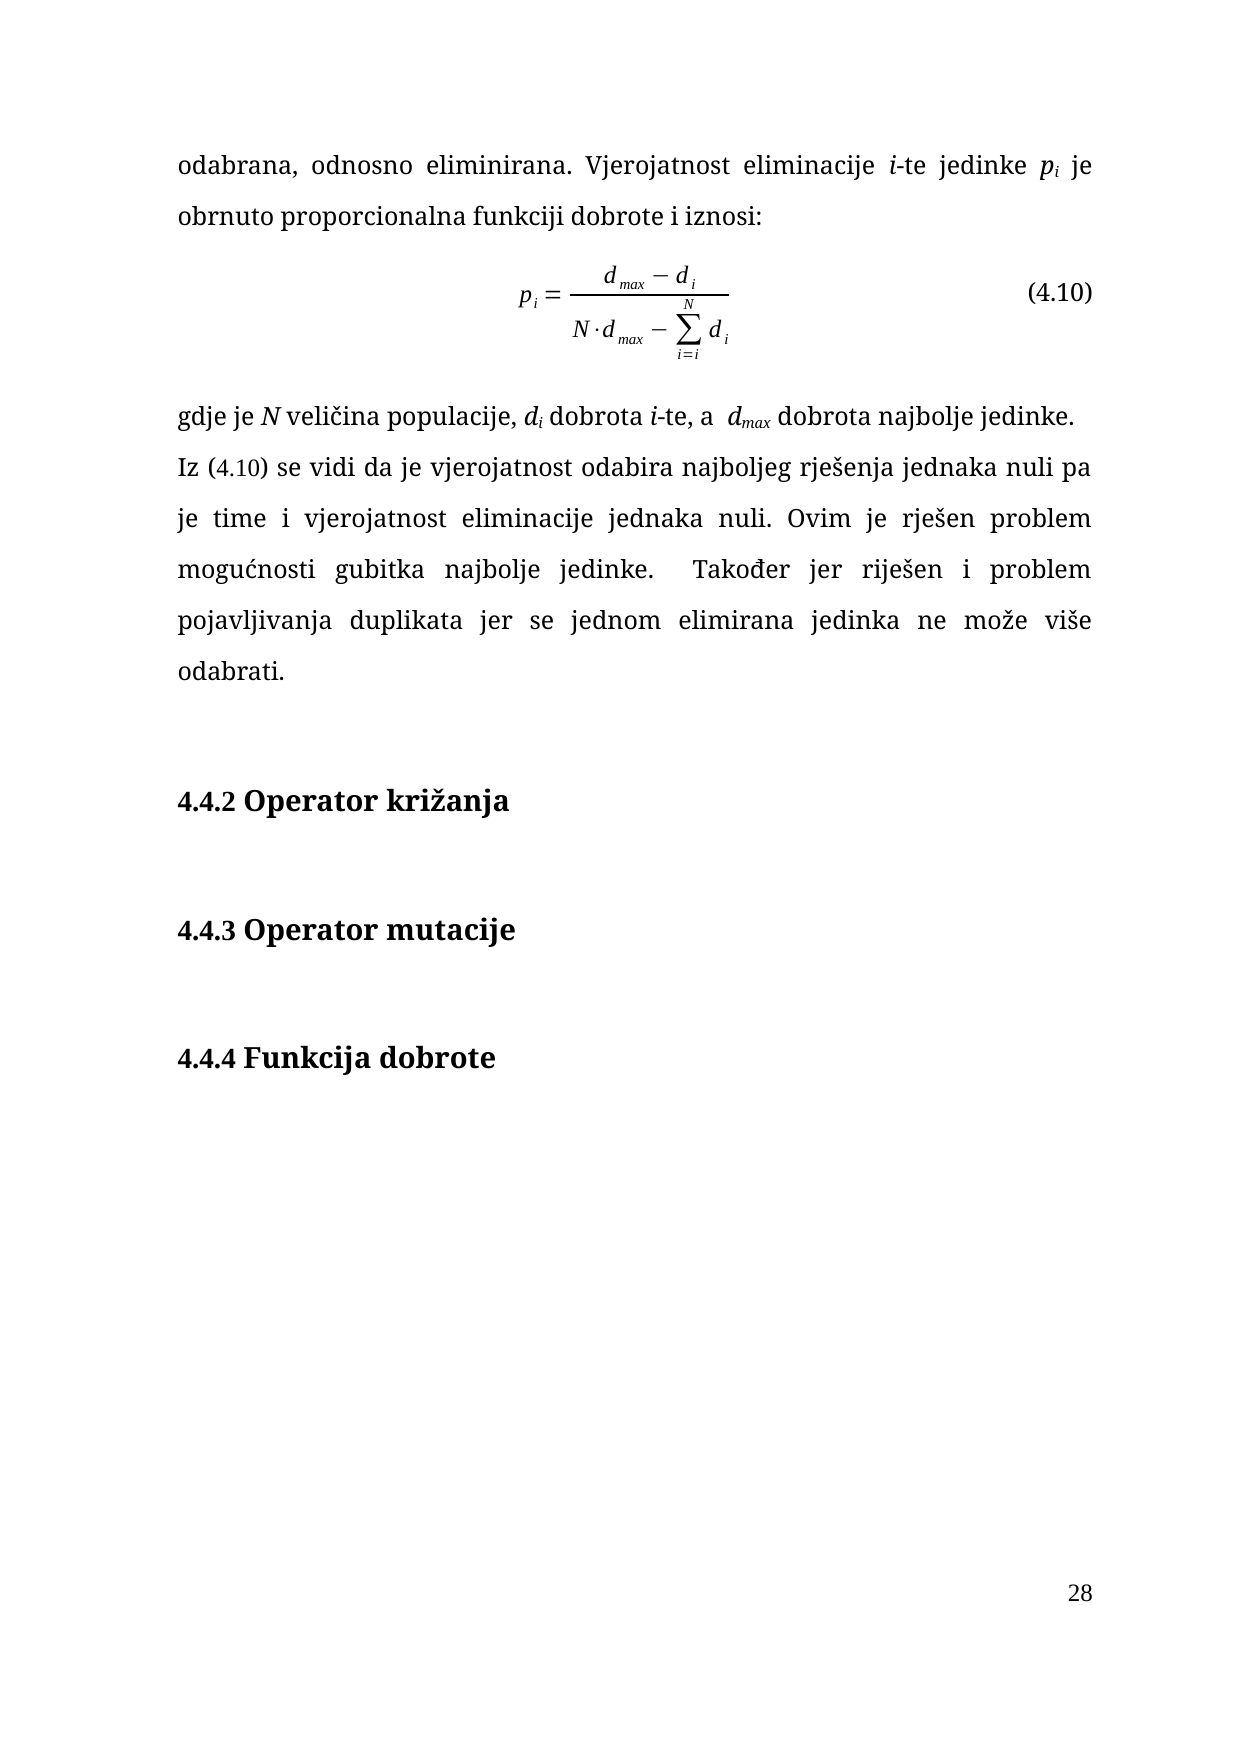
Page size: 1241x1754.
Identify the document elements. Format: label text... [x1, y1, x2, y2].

subtitle 4.4.3 Operator mutacije [177, 909, 1093, 949]
text gdje je N veličina populacije, di dobrota i-te, a dmax dobrota najbolje jedinke. [177, 398, 1093, 432]
text (4.10) [177, 261, 1093, 381]
subtitle 4.4.4 Funkcija dobrote [177, 1037, 1093, 1077]
text Iz (4.10) se vidi da je vjerojatnost odabira najboljeg rješenja jednaka nuli pa je time i vjerojatnost eliminacije jednaka nuli. Ovim je rješen problem mogućnosti gubitka najbolje jedinke. Također jer riješen i problem pojavljivanja duplikata jer se jednom elimirana jedinka ne može više odabrati. [177, 449, 1093, 688]
text odabrana, odnosno eliminirana. Vjerojatnost eliminacije i-te jedinke pi je obrnuto proporcionalna funkciji dobrote i iznosi: [177, 148, 1093, 233]
subtitle 4.4.2 Operator križanja [177, 781, 1093, 820]
